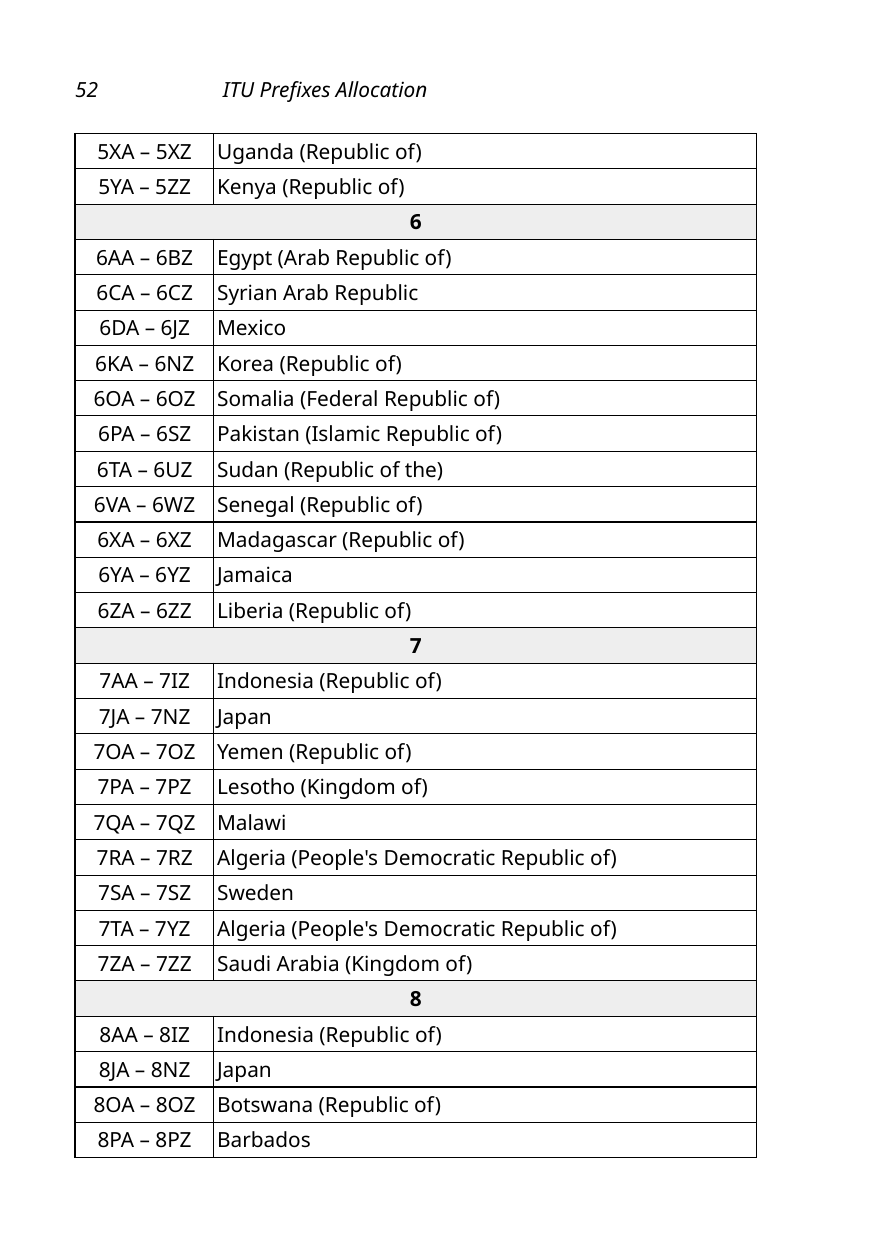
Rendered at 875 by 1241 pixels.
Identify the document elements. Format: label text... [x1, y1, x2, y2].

table_cell 8JA – 8NZ [76, 1052, 213, 1086]
table_cell 6AA – 6BZ [76, 240, 213, 274]
table_cell 8 [76, 981, 756, 1016]
table_cell 7SA – 7SZ [76, 876, 213, 910]
table_cell Jamaica [214, 558, 756, 592]
table_cell Japan [214, 1052, 756, 1086]
table_cell 7QA – 7QZ [76, 805, 213, 839]
table_cell Sweden [214, 876, 756, 910]
table_cell Syrian Arab Republic [214, 275, 756, 309]
table_cell 6YA – 6YZ [76, 558, 213, 592]
table_cell 5YA – 5ZZ [76, 169, 213, 203]
table_cell Algeria (People's Democratic Republic of) [214, 840, 756, 874]
table_cell Kenya (Republic of) [214, 169, 756, 203]
table_cell 7TA – 7YZ [76, 911, 213, 945]
table_cell 5XA – 5XZ [76, 134, 213, 168]
table_cell 6DA – 6JZ [76, 311, 213, 345]
table_cell Japan [214, 699, 756, 733]
table_cell Yemen (Republic of) [214, 734, 756, 768]
table_cell Botswana (Republic of) [214, 1088, 756, 1122]
table_cell Senegal (Republic of) [214, 487, 756, 521]
table_cell Saudi Arabia (Kingdom of) [214, 946, 756, 980]
table_cell 7 [76, 628, 756, 663]
table_cell 6ZA – 6ZZ [76, 593, 213, 627]
table_cell Indonesia (Republic of) [214, 664, 756, 698]
table_cell Korea (Republic of) [214, 346, 756, 380]
table_cell 6VA – 6WZ [76, 487, 213, 521]
table_cell Malawi [214, 805, 756, 839]
table_cell 8OA – 8OZ [76, 1088, 213, 1122]
table_cell Indonesia (Republic of) [214, 1017, 756, 1051]
table_cell 6PA – 6SZ [76, 416, 213, 451]
table_cell 6 [76, 205, 756, 239]
table_cell Egypt (Arab Republic of) [214, 240, 756, 274]
table_cell Madagascar (Republic of) [214, 523, 756, 557]
table_cell Uganda (Republic of) [214, 134, 756, 168]
table_cell Sudan (Republic of the) [214, 452, 756, 486]
table_cell Algeria (People's Democratic Republic of) [214, 911, 756, 945]
table_cell 6CA – 6CZ [76, 275, 213, 309]
table_cell 6KA – 6NZ [76, 346, 213, 380]
table_cell 7RA – 7RZ [76, 840, 213, 874]
table_cell 7PA – 7PZ [76, 770, 213, 804]
table_cell 6TA – 6UZ [76, 452, 213, 486]
table_cell Liberia (Republic of) [214, 593, 756, 627]
table_cell Pakistan (Islamic Republic of) [214, 416, 756, 451]
table_cell 7JA – 7NZ [76, 699, 213, 733]
table_cell Somalia (Federal Republic of) [214, 381, 756, 415]
table_cell 7OA – 7OZ [76, 734, 213, 768]
table_cell Mexico [214, 311, 756, 345]
table_cell Barbados [214, 1123, 756, 1157]
table_cell Lesotho (Kingdom of) [214, 770, 756, 804]
table_cell 8AA – 8IZ [76, 1017, 213, 1051]
table_cell 6OA – 6OZ [76, 381, 213, 415]
table_cell 7AA – 7IZ [76, 664, 213, 698]
table_cell 8PA – 8PZ [76, 1123, 213, 1157]
table_cell 7ZA – 7ZZ [76, 946, 213, 980]
table_cell 6XA – 6XZ [76, 523, 213, 557]
